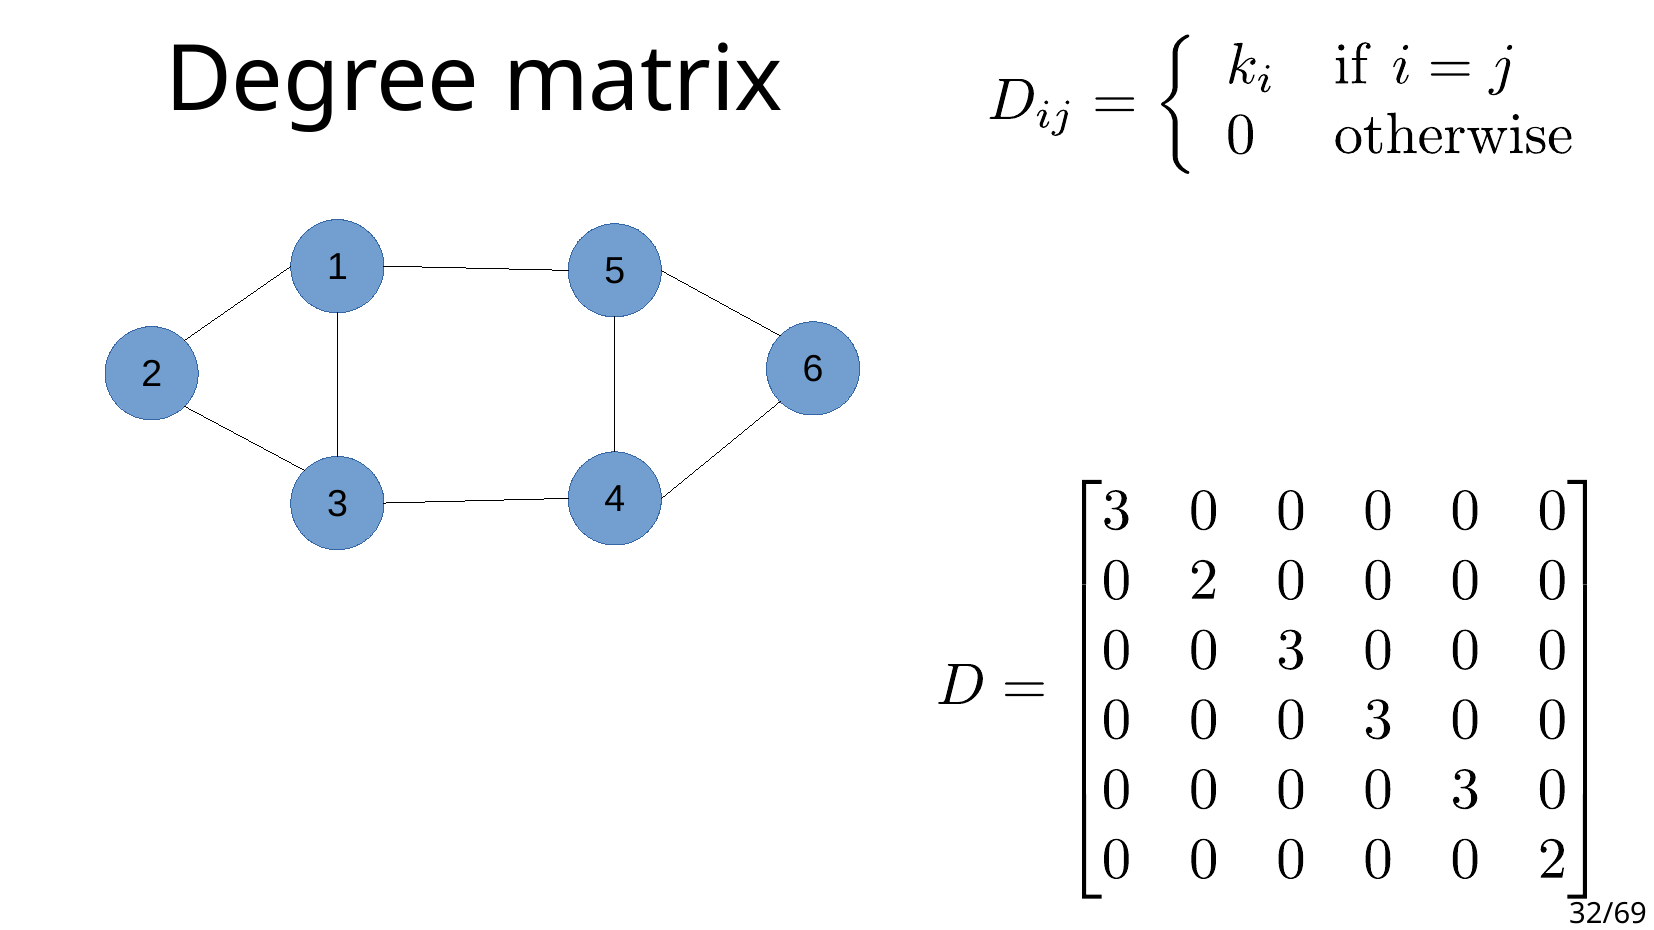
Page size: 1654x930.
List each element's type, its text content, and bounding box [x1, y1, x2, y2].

text_box 6 [766, 321, 860, 415]
text_box [935, 479, 1606, 899]
text_box 3 [290, 456, 384, 550]
title Degree matrix [15, 10, 934, 140]
text_box 4 [568, 451, 662, 545]
text_box 5 [568, 223, 662, 317]
text_box 1 [290, 219, 384, 313]
text_box [986, 34, 1574, 174]
text_box 2 [105, 326, 199, 420]
